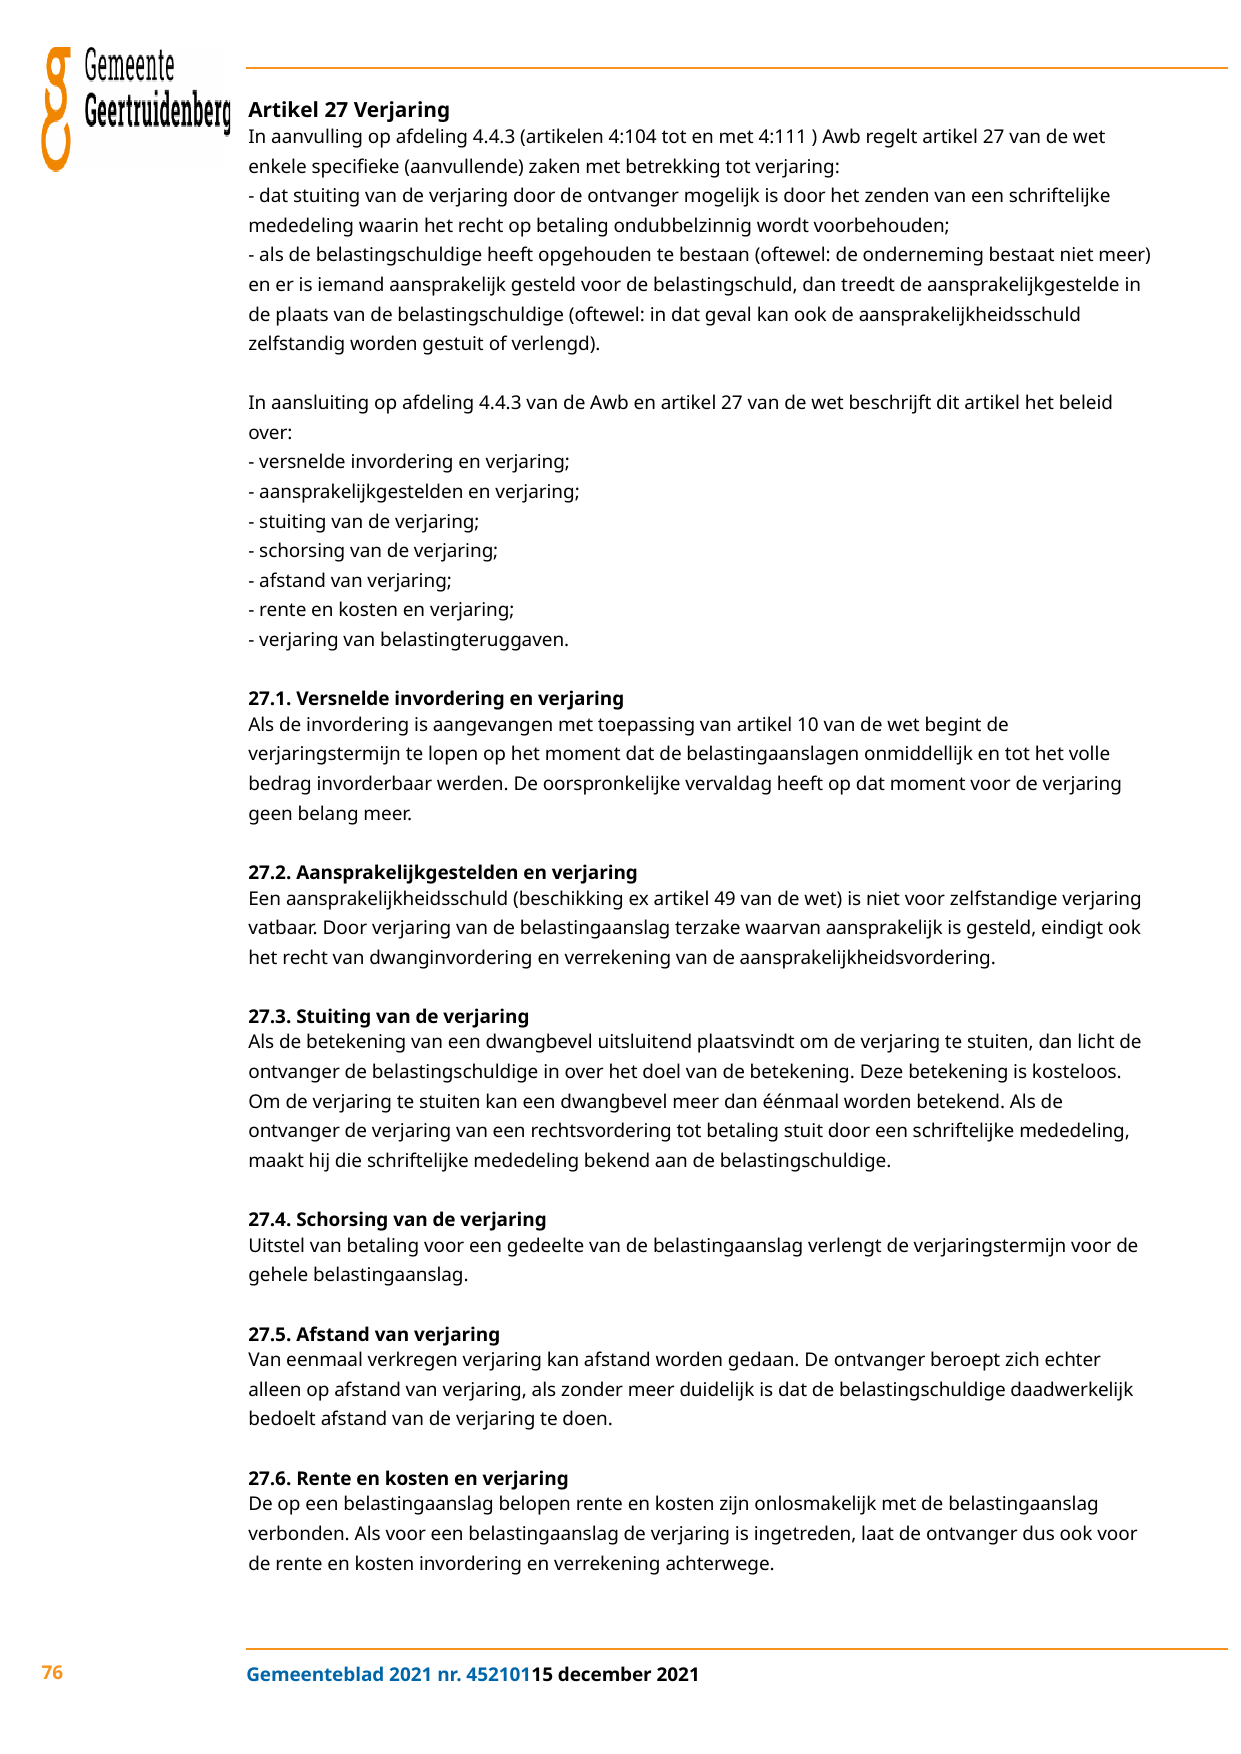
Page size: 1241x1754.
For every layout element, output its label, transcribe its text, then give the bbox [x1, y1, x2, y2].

text Van eenmaal verkregen verjaring kan afstand worden gedaan. De ontvanger beroept zich echter alleen op afstand van verjaring, als zonder meer duidelijk is dat de belastingschuldige daadwerkelijk bedoelt afstand van de verjaring te doen. [248, 1346, 1152, 1431]
text Als de betekening van een dwangbevel uitsluitend plaatsvindt om de verjaring te stuiten, dan licht de ontvanger de belastingschuldige in over het doel van de betekening. Deze betekening is kosteloos. [248, 1029, 1152, 1084]
text 27.1. Versnelde invordering en verjaring [248, 685, 1152, 711]
text 27.3. Stuiting van de verjaring [248, 1003, 1152, 1029]
text - aansprakelijkgestelden en verjaring; [248, 478, 1152, 504]
text Artikel 27 Verjaring [248, 95, 1152, 123]
text In aanvulling op afdeling 4.4.3 (artikelen 4:104 tot en met 4:111 ) Awb regelt artikel 27 van de wet enkele specifieke (aanvullende) zaken met betrekking tot verjaring: [248, 123, 1152, 178]
text In aansluiting op afdeling 4.4.3 van de Awb en artikel 27 van de wet beschrijft dit artikel het beleid over: [248, 389, 1152, 445]
text De op een belastingaanslag belopen rente en kosten zijn onlosmakelijk met de belastingaanslag verbonden. Als voor een belastingaanslag de verjaring is ingetreden, laat de ontvanger dus ook voor de rente en kosten invordering en verrekening achterwege. [248, 1491, 1152, 1575]
text Uitstel van betaling voor een gedeelte van de belastingaanslag verlengt de verjaringstermijn voor de gehele belastingaanslag. [248, 1232, 1152, 1287]
text 27.5. Afstand van verjaring [248, 1321, 1152, 1346]
text 27.6. Rente en kosten en verjaring [248, 1465, 1152, 1491]
text - als de belastingschuldige heeft opgehouden te bestaan (oftewel: de onderneming bestaat niet meer) en er is iemand aansprakelijk gesteld voor de belastingschuld, dan treedt de aansprakelijkgestelde in de plaats van de belastingschuldige (oftewel: in dat geval kan ook de aansprakelijkheidsschuld zelfstandig worden gestuit of verlengd). [248, 242, 1152, 356]
text - stuiting van de verjaring; [248, 508, 1152, 533]
text - verjaring van belastingteruggaven. [248, 626, 1152, 652]
text - rente en kosten en verjaring; [248, 597, 1152, 622]
picture [41, 47, 231, 172]
text - schorsing van de verjaring; [248, 537, 1152, 563]
text - afstand van verjaring; [248, 567, 1152, 593]
text Om de verjaring te stuiten kan een dwangbevel meer dan éénmaal worden betekend. Als de ontvanger de verjaring van een rechtsvordering tot betaling stuit door een schriftelijke mededeling, maakt hij die schriftelijke mededeling bekend aan de belastingschuldige. [248, 1088, 1152, 1173]
text Een aansprakelijkheidsschuld (beschikking ex artikel 49 van de wet) is niet voor zelfstandige verjaring vatbaar. Door verjaring van de belastingaanslag terzake waarvan aansprakelijk is gesteld, eindigt ook het recht van dwanginvordering en verrekening van de aansprakelijkheidsvordering. [248, 885, 1152, 969]
text 27.2. Aansprakelijkgestelden en verjaring [248, 859, 1152, 885]
text - dat stuiting van de verjaring door de ontvanger mogelijk is door het zenden van een schriftelijke mededeling waarin het recht op betaling ondubbelzinnig wordt voorbehouden; [248, 182, 1152, 238]
text 27.4. Schorsing van de verjaring [248, 1206, 1152, 1232]
text Als de invordering is aangevangen met toepassing van artikel 10 van de wet begint de verjaringstermijn te lopen op het moment dat de belastingaanslagen onmiddellijk en tot het volle bedrag invorderbaar werden. De oorspronkelijke vervaldag heeft op dat moment voor de verjaring geen belang meer. [248, 711, 1152, 826]
text - versnelde invordering en verjaring; [248, 449, 1152, 474]
